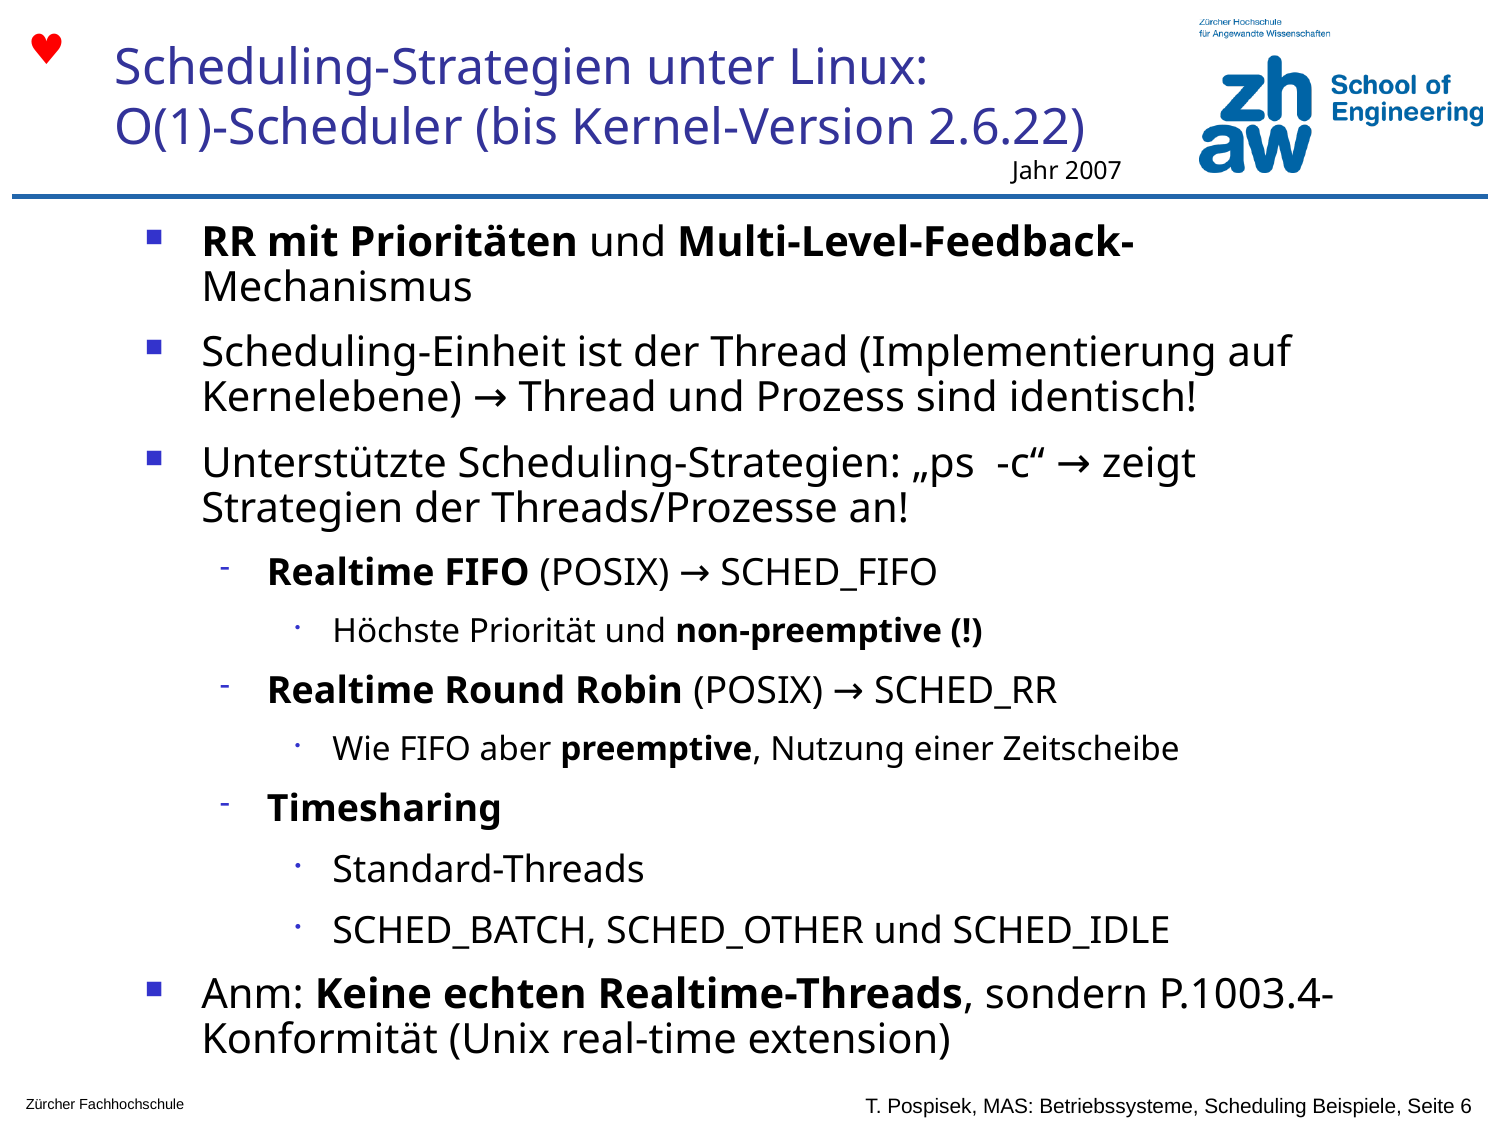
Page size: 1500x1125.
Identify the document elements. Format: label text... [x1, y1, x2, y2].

picture [1199, 19, 1483, 173]
text_box ♥️ [13, 12, 95, 76]
title Scheduling-Strategien unter Linux: O(1)-Scheduler (bis Kernel-Version 2.6.22) [99, 50, 1379, 163]
text_box Jahr 2007 [997, 147, 1138, 193]
list RR mit Prioritäten und Multi-Level-Feedback-Mechanismus Scheduling-Einheit ist der Thread (Implementierung auf Kernelebene) → Thread und Prozess sind identisch! Unterstützte Scheduling-Strategien: „ps -c“ → zeigt Strategien der Threads/Prozesse an! Realtime FIFO (POSIX) → SCHED_FIFO Höchste Priorität und non-preemptive (!) Realtime Round Robin (POSIX) → SCHED_RR Wie FIFO aber preemptive, Nutzung einer Zeitscheibe Timesharing Standard-Threads SCHED_BATCH, SCHED_OTHER und SCHED_IDLE Anm: Keine echten Realtime-Threads, sondern P.1003.4-Konformität (Unix real-time extension) [129, 212, 1405, 976]
